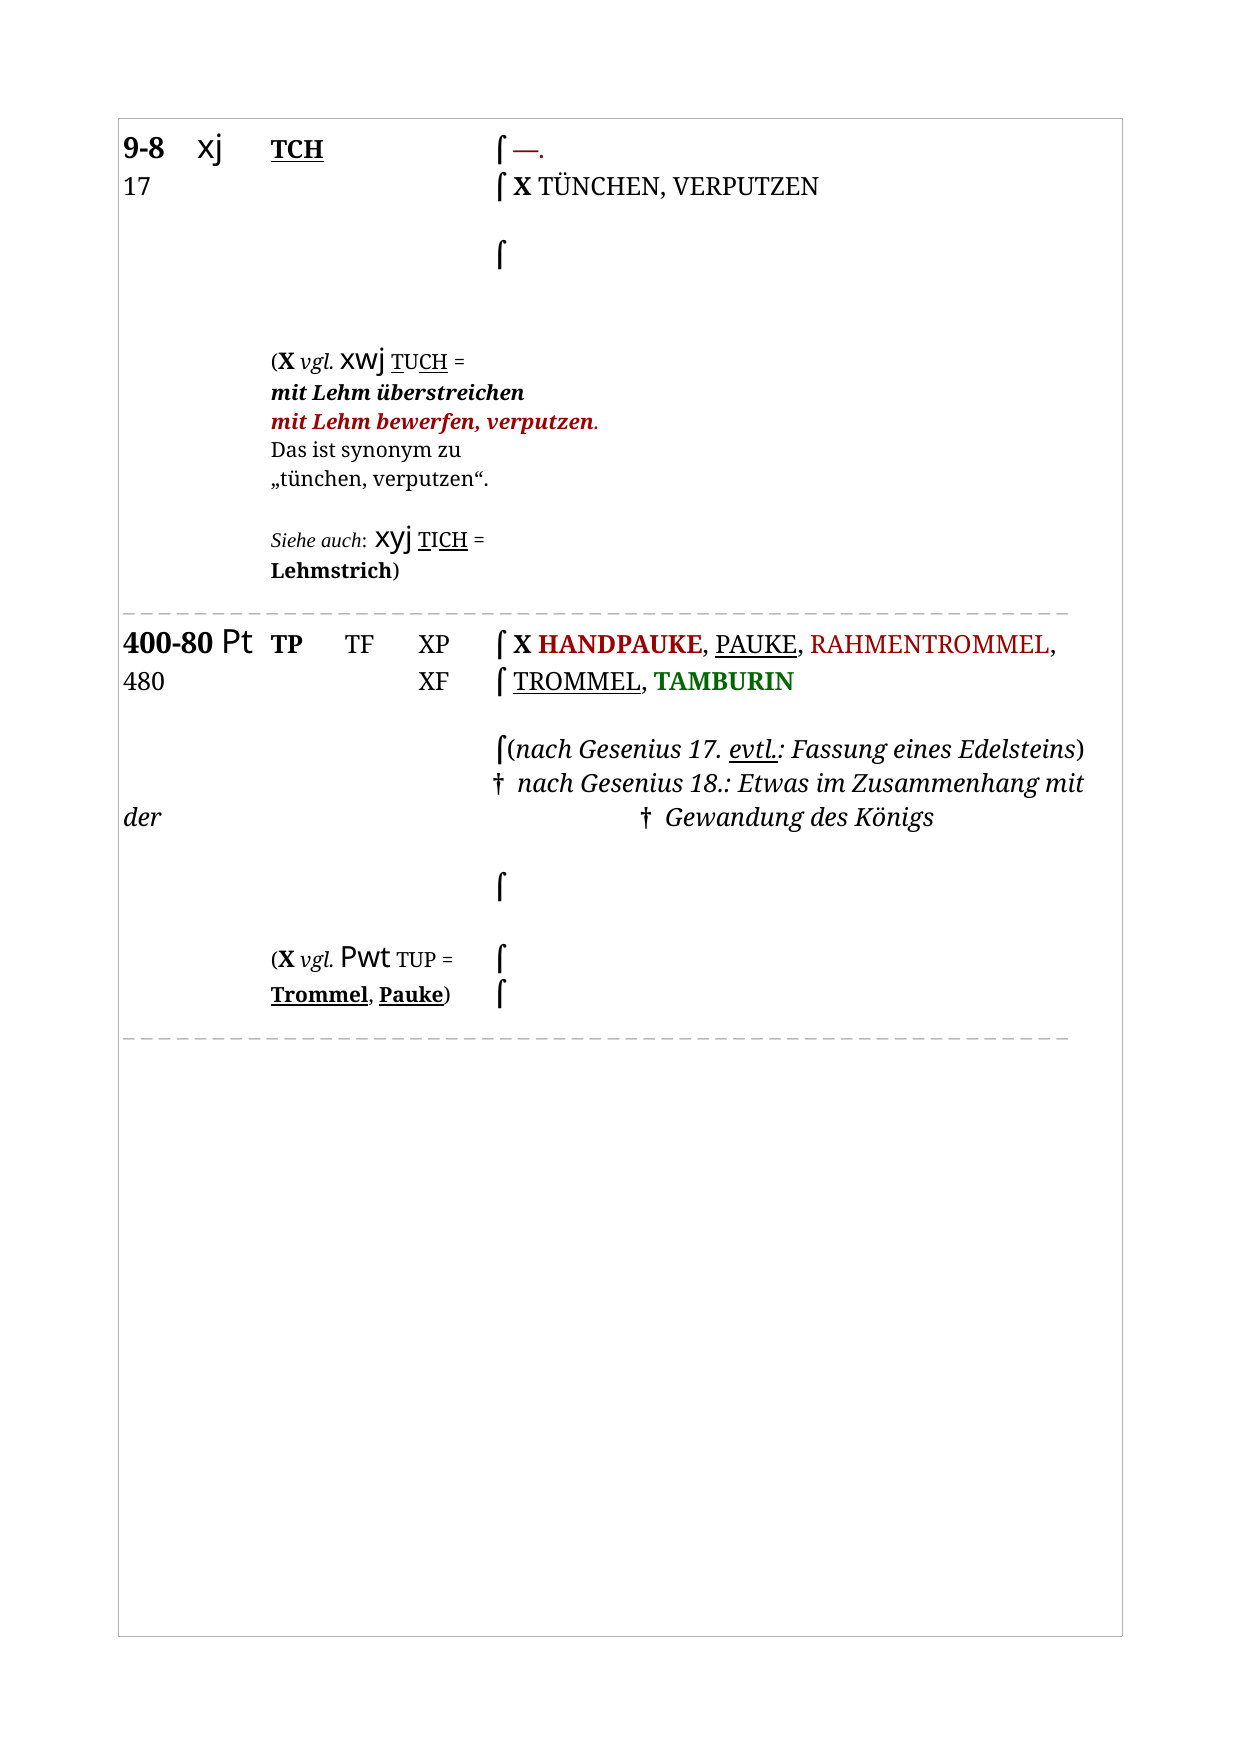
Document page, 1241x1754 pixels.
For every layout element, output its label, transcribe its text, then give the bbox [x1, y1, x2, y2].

text † nach Gesenius 18.: Etwas im Zusammenhang mit der † Gewandung des Königs [123, 766, 1117, 834]
text Das ist synonym zu [123, 435, 1117, 464]
text 17 ⌠ X TÜNCHEN, VERPUTZEN [123, 168, 1117, 202]
text „tünchen, verputzen“. [123, 464, 1117, 492]
text 480 XF ⌠ TROMMEL, TAMBURIN [123, 664, 1117, 698]
text 9-8 xj TCH ⌠ —. [123, 123, 1117, 168]
text 400-80 Pt TP TF XP ⌠ X HANDPAUKE, PAUKE, RAHMENTROMMEL, [123, 618, 1117, 664]
text Siehe auch: xyj TICH = [123, 516, 1117, 556]
text mit Lehm überstreichen [123, 378, 1117, 407]
text ⌠(nach Gesenius 17. evtl.: Fassung eines Edelsteins) [123, 732, 1117, 766]
text (X vgl. xwj TUCH = [123, 339, 1117, 378]
text (X vgl. Pwt TUP = ⌠ [123, 936, 1117, 976]
text _ _ _ _ _ _ _ _ _ _ _ _ _ _ _ _ _ _ _ _ _ _ _ _ _ _ _ _ _ _ _ _ _ _ _ _ _ _ _ _ _ _ _ _ _ _ _ _ _ _ _ _ _ [123, 1010, 1117, 1044]
text ⌠ [123, 868, 1117, 902]
text _ _ _ _ _ _ _ _ _ _ _ _ _ _ _ _ _ _ _ _ _ _ _ _ _ _ _ _ _ _ _ _ _ _ _ _ _ _ _ _ _ _ _ _ _ _ _ _ _ _ _ _ _ [123, 584, 1117, 618]
text Trommel, Pauke) ⌠ [123, 976, 1117, 1010]
text Lehmstrich) [123, 556, 1117, 584]
text mit Lehm bewerfen, verputzen. [123, 407, 1117, 435]
text ⌠ [123, 236, 1117, 271]
